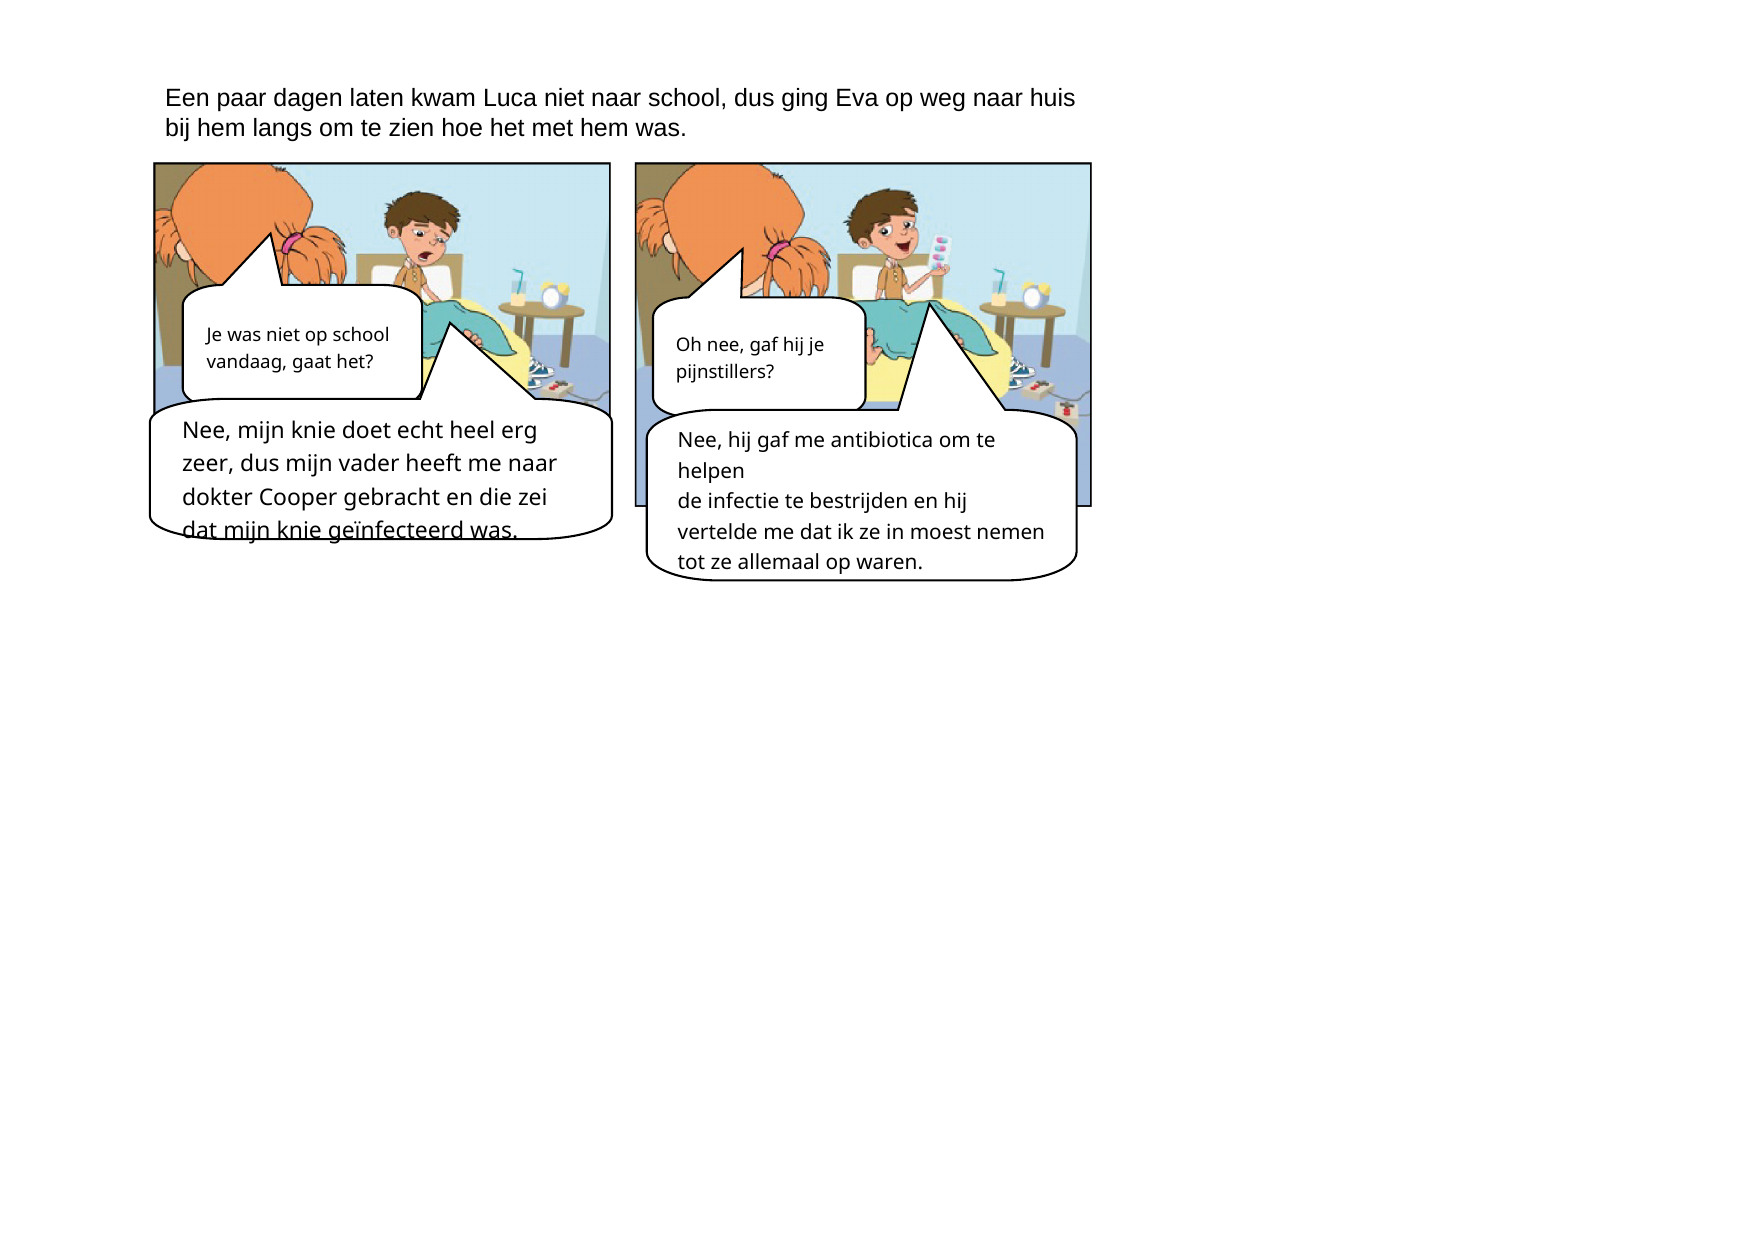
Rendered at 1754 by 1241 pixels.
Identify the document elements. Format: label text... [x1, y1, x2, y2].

text Een paar dagen laten kwam Luca niet naar school, dus ging Eva op weg naar huis bij hem langs om te zien hoe het met hem was. [165, 82, 1108, 142]
